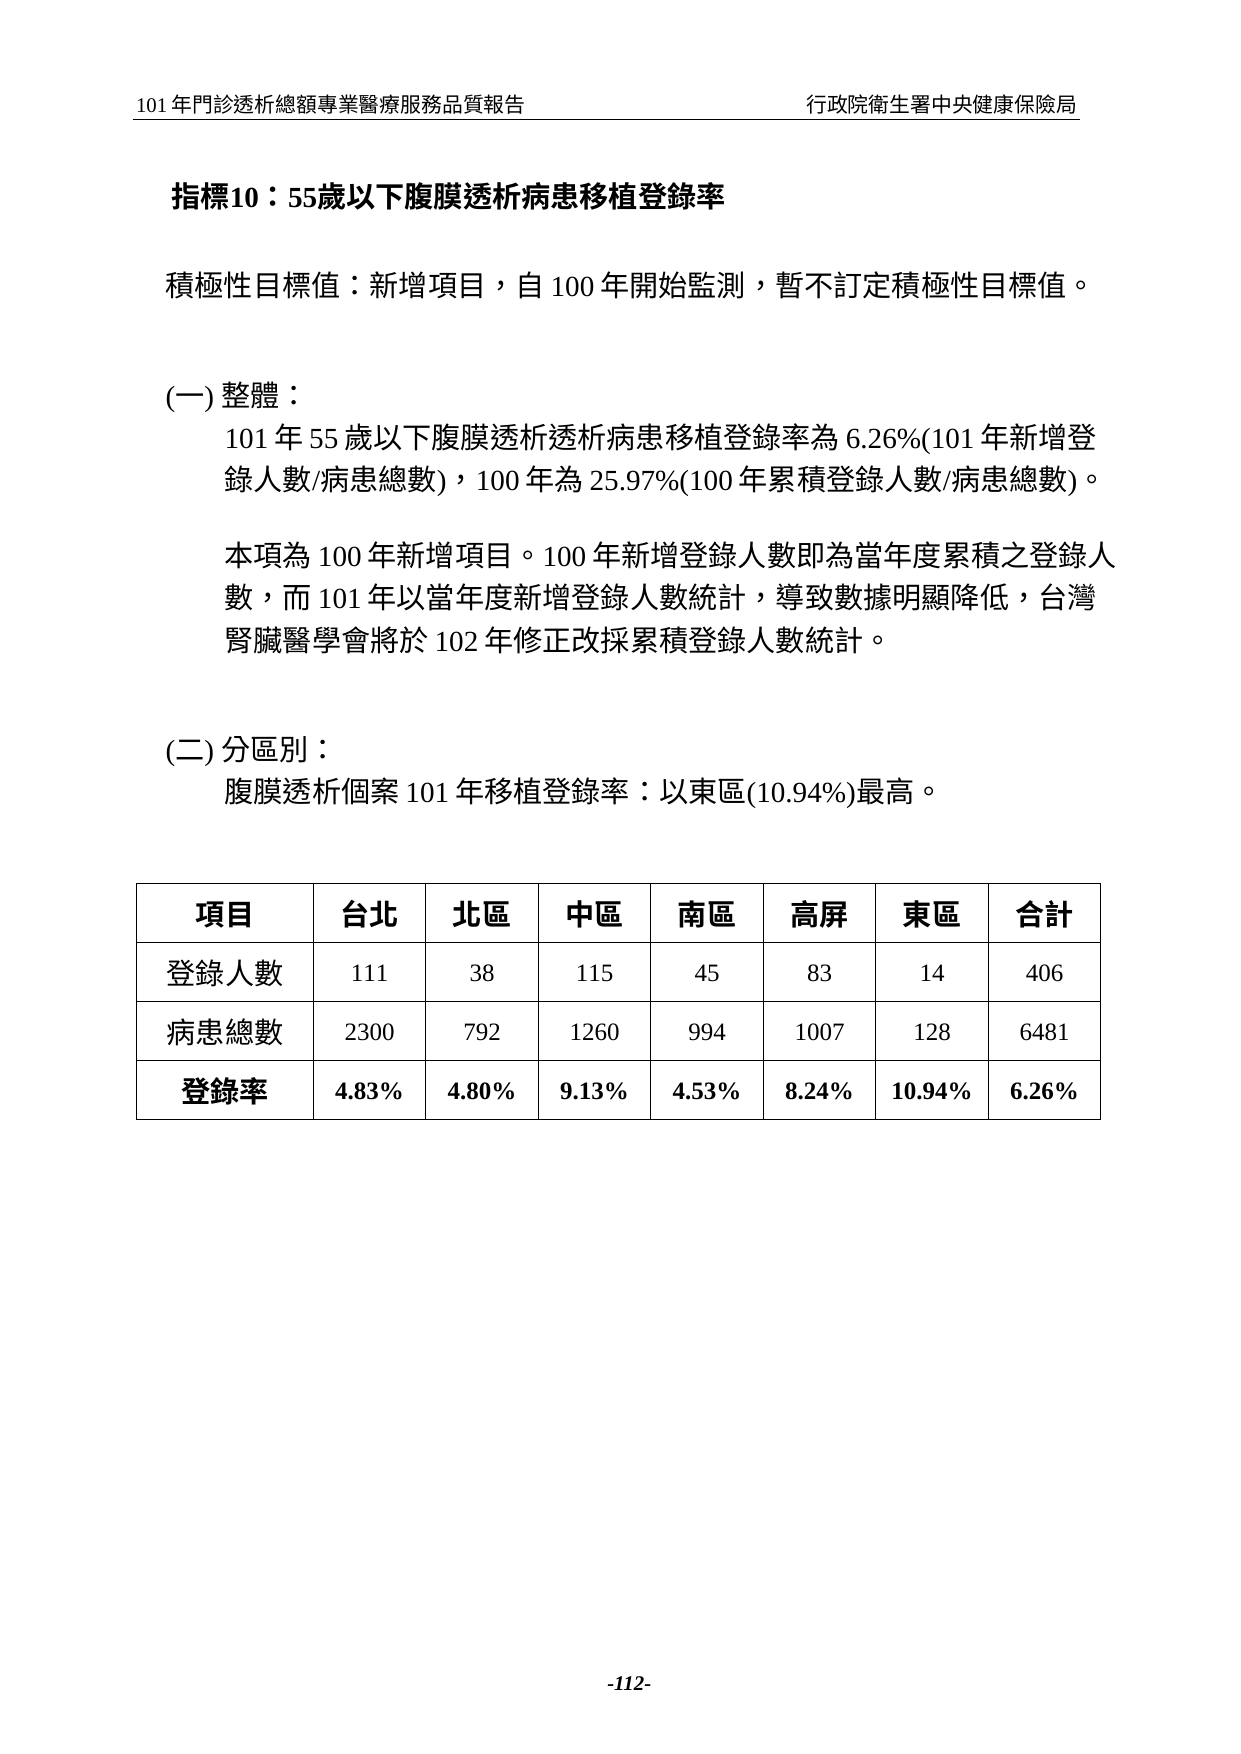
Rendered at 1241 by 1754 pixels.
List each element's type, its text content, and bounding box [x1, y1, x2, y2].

table_header 項目 [137, 884, 313, 942]
table_header 中區 [539, 884, 650, 942]
table_cell 6.26% [989, 1061, 1100, 1119]
table_header 高屏 [764, 884, 875, 942]
table_cell 994 [651, 1002, 763, 1060]
table_cell 128 [876, 1002, 988, 1060]
table_cell 38 [426, 943, 538, 1001]
table_cell 登錄率 [137, 1061, 313, 1119]
subtitle 指標10：55歲以下腹膜透析病患移植登錄率 [171, 169, 1122, 217]
table_cell 1260 [539, 1002, 650, 1060]
table_cell 2300 [314, 1002, 425, 1060]
text (一) 整體： [165, 372, 1122, 414]
table_cell 115 [539, 943, 650, 1001]
text 積極性目標值：新增項目，自100年開始監測，暫不訂定積極性目標值。 [165, 263, 1122, 305]
table_cell 登錄人數 [137, 943, 313, 1001]
table_cell 45 [651, 943, 763, 1001]
table_cell 83 [764, 943, 875, 1001]
table_header 東區 [876, 884, 988, 942]
text 本項為100年新增項目。100年新增登錄人數即為當年度累積之登錄人數，而101年以當年度新增登錄人數統計，導致數據明顯降低，台灣腎臟醫學會將於102年修正改採累積登錄人數統計。 [224, 533, 1122, 659]
table_cell 病患總數 [137, 1002, 313, 1060]
text 101年55歲以下腹膜透析透析病患移植登錄率為6.26%(101年新增登錄人數/病患總數)，100年為25.97%(100年累積登錄人數/病患總數)。 [224, 414, 1122, 499]
table_cell 4.53% [651, 1061, 763, 1119]
table_cell 6481 [989, 1002, 1100, 1060]
table_header 南區 [651, 884, 763, 942]
table_cell 4.83% [314, 1061, 425, 1119]
table_cell 10.94% [876, 1061, 988, 1119]
table_header [134, 811, 1240, 846]
table_cell [134, 846, 1240, 881]
table_header 合計 [989, 884, 1100, 942]
table_cell 1007 [764, 1002, 875, 1060]
table_cell 14 [876, 943, 988, 1001]
table_cell [134, 881, 1240, 1120]
table_cell 111 [314, 943, 425, 1001]
table_header 北區 [426, 884, 538, 942]
table_cell 8.24% [764, 1061, 875, 1119]
table_header 台北 [314, 884, 425, 942]
table_cell 792 [426, 1002, 538, 1060]
text (二) 分區別： [165, 727, 1122, 769]
text 腹膜透析個案101年移植登錄率：以東區(10.94%)最高。 [224, 769, 1122, 811]
table_cell 9.13% [539, 1061, 650, 1119]
table_cell 406 [989, 943, 1100, 1001]
table_cell 4.80% [426, 1061, 538, 1119]
